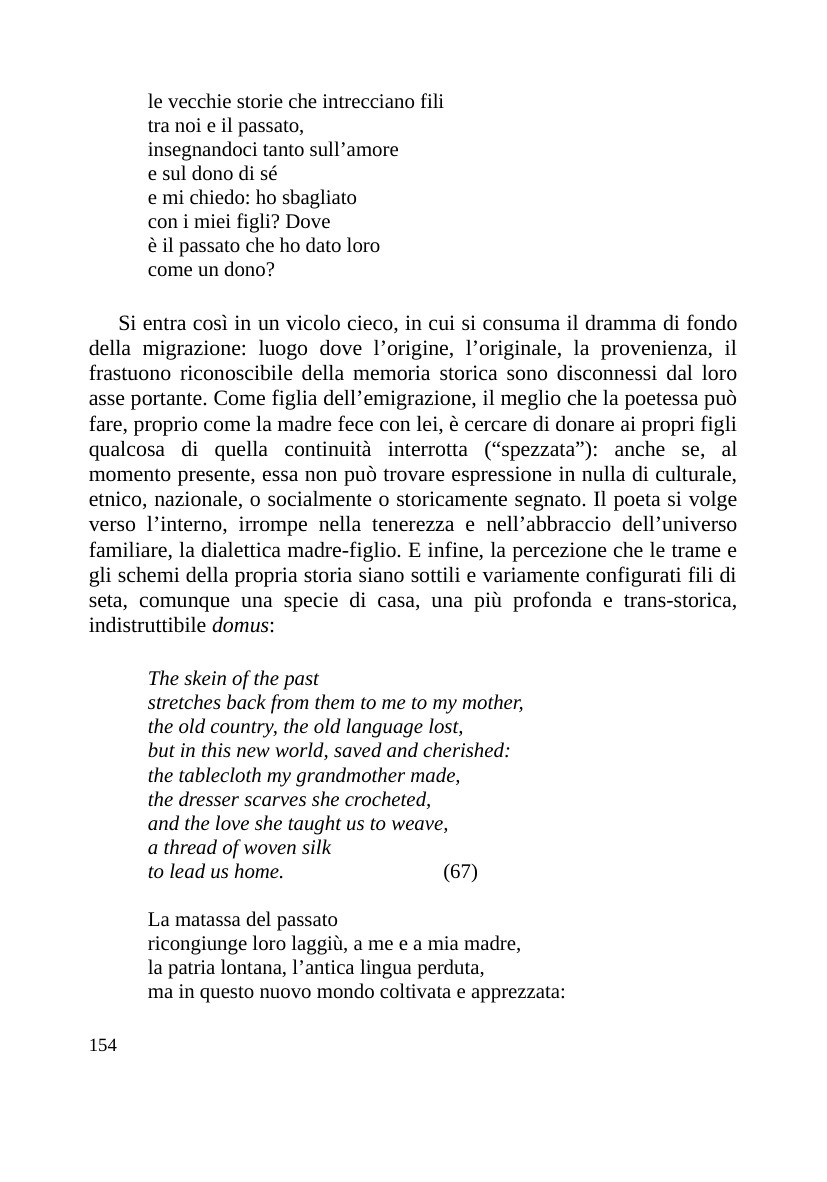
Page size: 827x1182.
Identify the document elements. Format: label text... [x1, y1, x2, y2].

text come un dono? [148, 257, 709, 281]
text a thread of woven silk [148, 835, 709, 859]
text tra noi e il passato, [148, 113, 709, 137]
text e sul dono di sé [148, 161, 709, 185]
text la patria lontana, l’antica lingua perduta, [148, 955, 709, 979]
text the old country, the old language lost, [148, 714, 709, 738]
text La matassa del passato [148, 907, 709, 931]
text but in this new world, saved and cherished: [148, 738, 709, 762]
text ricongiunge loro laggiù, a me e a mia madre, [148, 931, 709, 955]
text è il passato che ho dato loro [148, 233, 709, 257]
text le vecchie storie che intrecciano fili [148, 88, 709, 113]
text e mi chiedo: ho sbagliato [148, 185, 709, 209]
text the tablecloth my grandmother made, [148, 762, 709, 787]
text the dresser scarves she crocheted, [148, 787, 709, 811]
text and the love she taught us to weave, [148, 811, 709, 835]
text to lead us home. (67) [148, 859, 709, 883]
text con i miei figli? Dove [148, 209, 709, 233]
text Si entra così in un vicolo cieco, in cui si consuma il dramma di fondo della migrazione: luogo dove l’origine, l’originale, la provenienza, il frastuono riconoscibile della memoria storica sono disconnessi dal loro asse portante. Come figlia dell’emigrazione, il meglio che la poetessa può fare, proprio come la madre fece con lei, è cercare di donare ai propri figli qualcosa di quella continuità interrotta (“spezzata”): anche se, al momento presente, essa non può trovare espressione in nulla di culturale, etnico, nazionale, o socialmente o storicamente segnato. Il poeta si volge verso l’interno, irrompe nella tenerezza e nell’abbraccio dell’universo familiare, la dialettica madre-figlio. E infine, la percezione che le trame e gli schemi della propria storia siano sottili e variamente configurati fili di seta, comunque una specie di casa, una più profonda e trans-storica, indistruttibile domus: [88, 310, 738, 637]
text ma in questo nuovo mondo coltivata e apprezzata: [148, 979, 709, 1003]
text The skein of the past [148, 666, 709, 690]
text insegnandoci tanto sull’amore [148, 137, 709, 161]
text stretches back from them to me to my mother, [148, 690, 709, 714]
